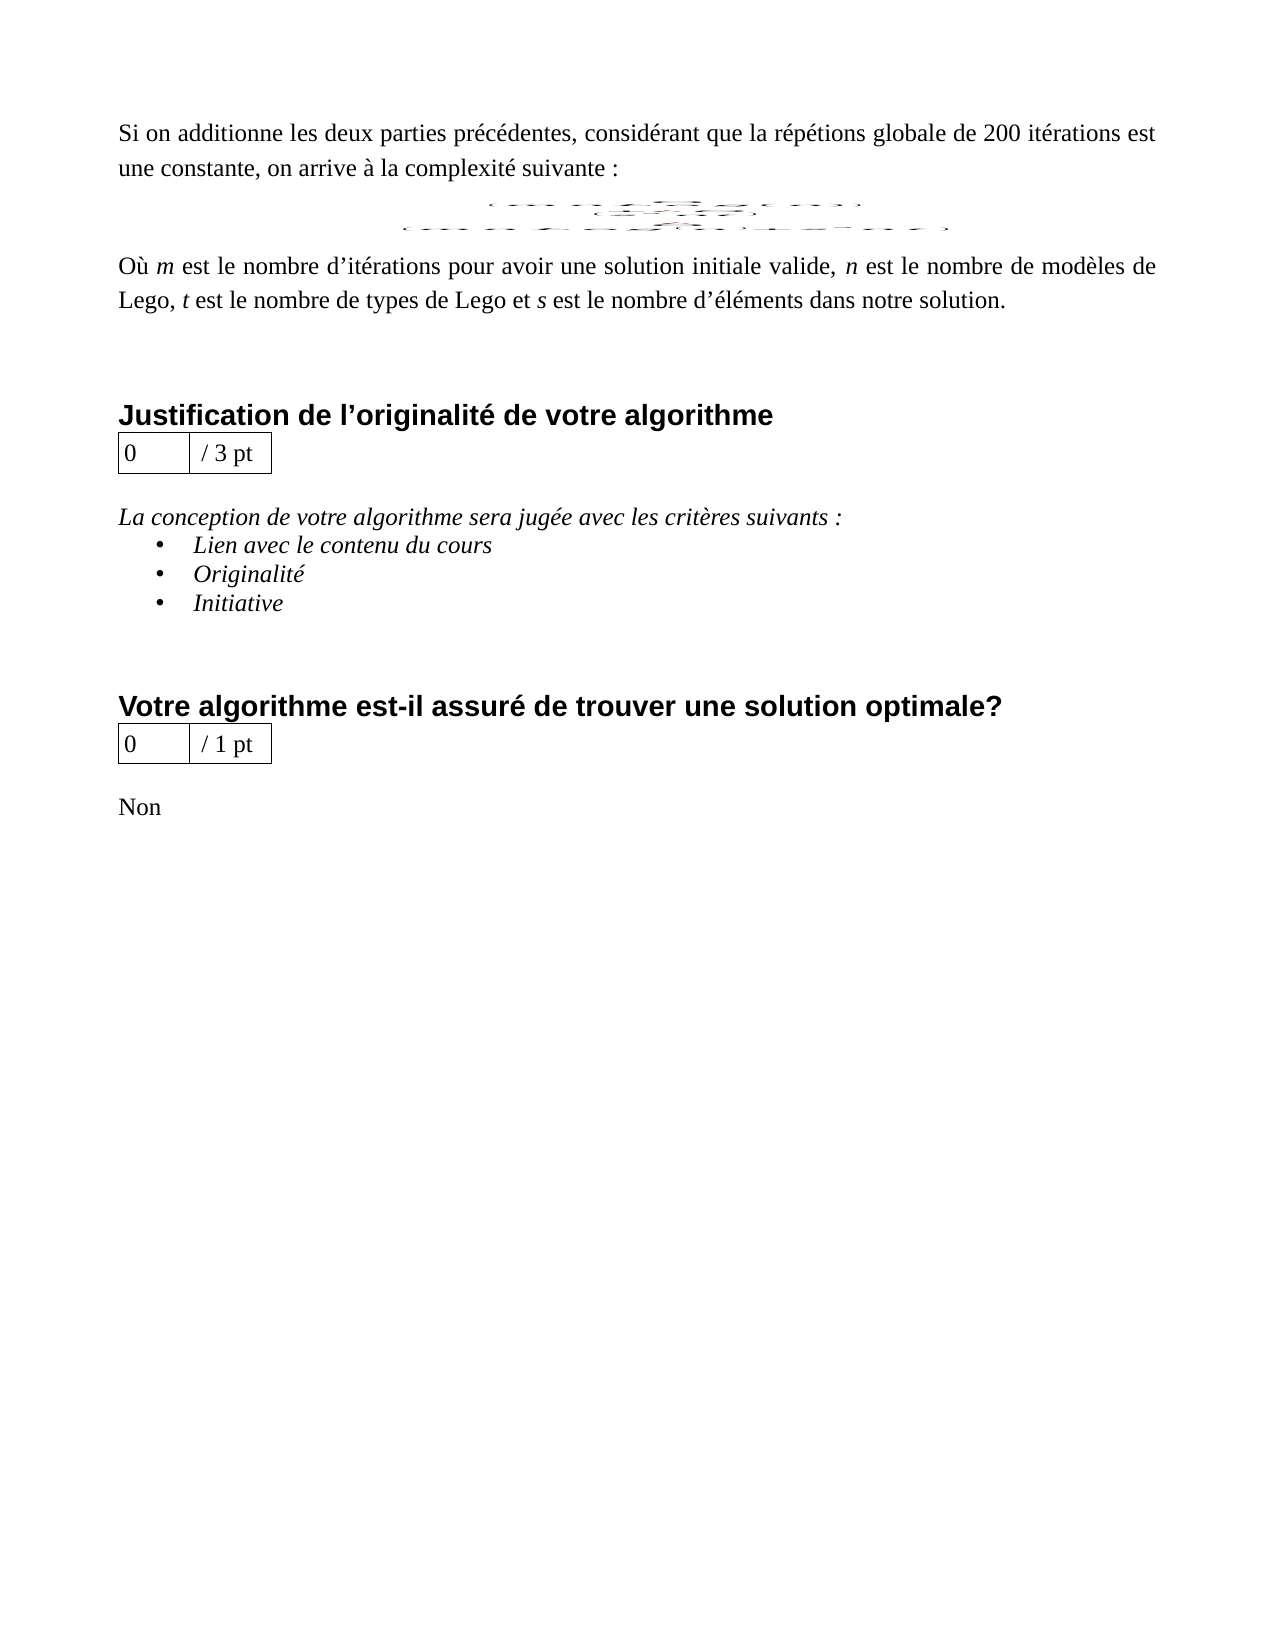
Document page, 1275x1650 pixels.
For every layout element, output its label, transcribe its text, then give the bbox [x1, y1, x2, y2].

table_header / 3 pt [190, 433, 271, 473]
list Originalité [156, 559, 1157, 588]
table_header 0 [119, 724, 189, 763]
list Initiative [156, 588, 1157, 617]
text Non [118, 792, 1157, 821]
subtitle Justification de l’originalité de votre algorithme [118, 398, 1157, 432]
text Où m est le nombre d’itérations pour avoir une solution initiale valide, n est le nombre de modèles de Lego, t est le nombre de types de Lego et s est le nombre d’éléments dans notre solution. [118, 251, 1157, 314]
table_header / 1 pt [190, 724, 271, 763]
text Si on additionne les deux parties précédentes, considérant que la répétions globale de 200 itérations est une constante, on arrive à la complexité suivante : [118, 118, 1157, 181]
table_header 0 [119, 433, 189, 473]
subtitle Votre algorithme est-il assuré de trouver une solution optimale? [118, 689, 1157, 722]
list Lien avec le contenu du cours [156, 531, 1157, 559]
text La conception de votre algorithme sera jugée avec les critères suivants : [118, 502, 1157, 531]
